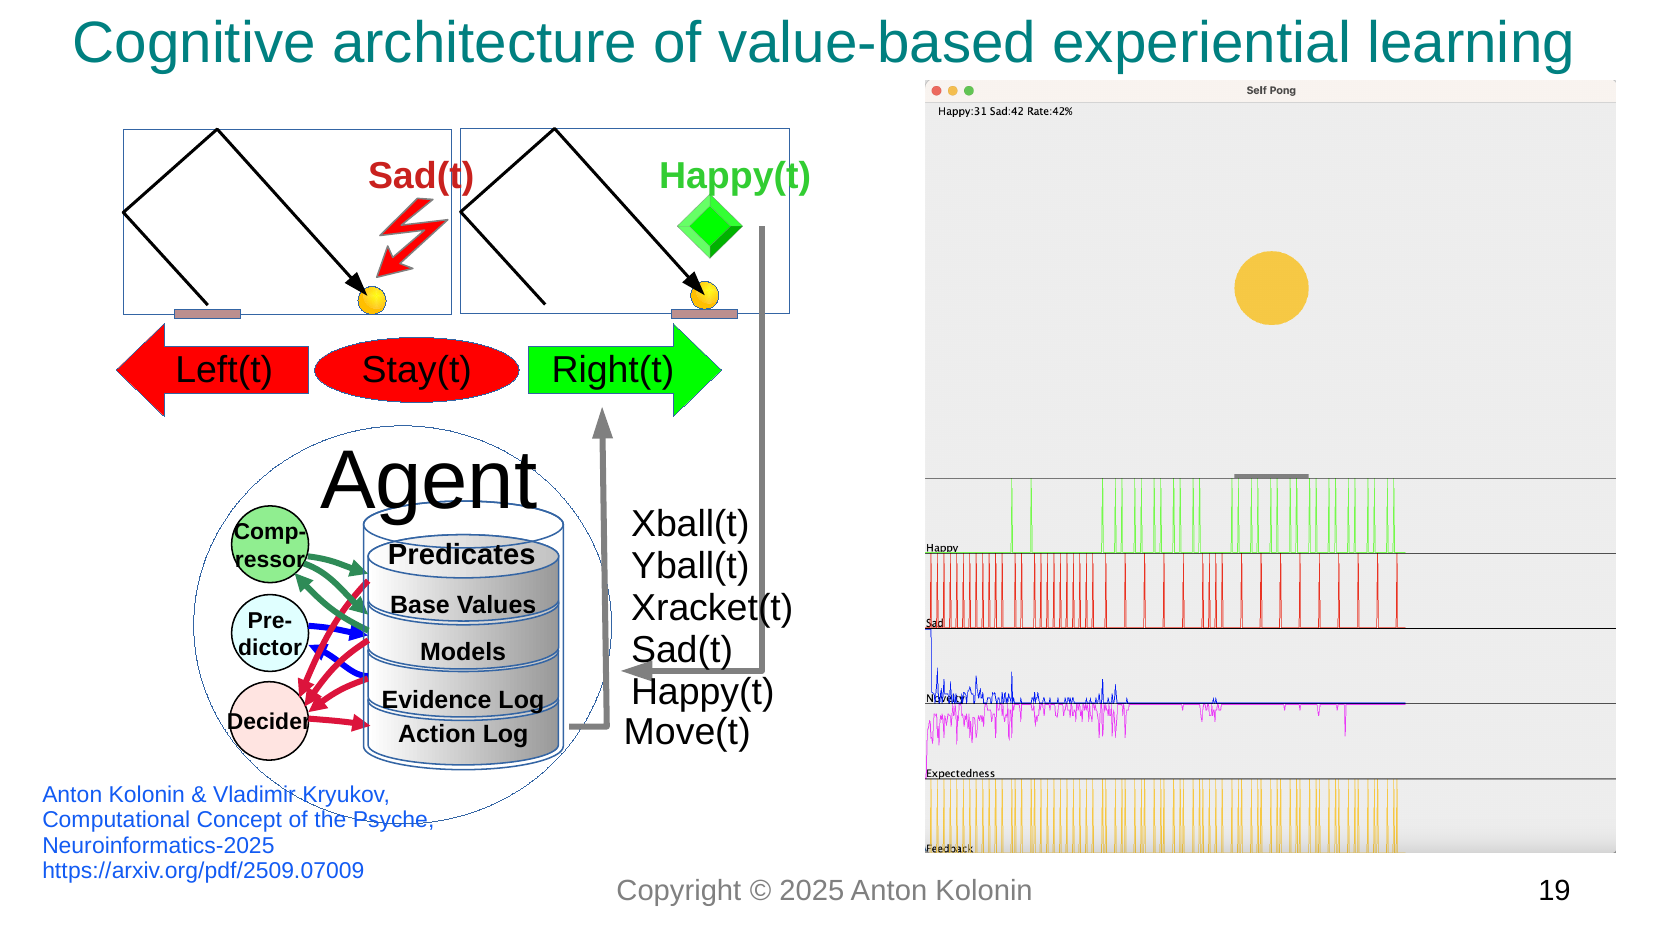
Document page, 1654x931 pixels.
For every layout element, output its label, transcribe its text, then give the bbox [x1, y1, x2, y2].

text_box [310, 656, 334, 684]
text_box Action Log [368, 703, 559, 765]
text_box [346, 610, 362, 623]
text_box [318, 667, 357, 696]
text_box Models [368, 606, 559, 669]
text_box Anton Kolonin & Vladimir Kryukov, Computational Concept of the Psyche, Neuroinformatics-2025 https://arxiv.org/pdf/2509.07009 [27, 773, 453, 891]
text_box Cognitive architecture of value-based experiential learning [0, 2, 1651, 82]
text_box [553, 516, 562, 530]
text_box Agent [305, 425, 553, 534]
text_box Sad(t) [353, 147, 490, 205]
text_box [346, 649, 362, 671]
text_box [308, 534, 362, 566]
text_box Evidence Log [368, 653, 559, 717]
text_box [308, 685, 362, 719]
text_box Pre- dictor [231, 594, 309, 672]
text_box Move(t) [608, 703, 766, 760]
text_box [365, 579, 562, 768]
text_box [357, 286, 387, 315]
picture [677, 205, 747, 261]
text_box Xball(t) Yball(t) Xracket(t) Sad(t) Happy(t) [616, 494, 809, 720]
text_box Decider [230, 681, 309, 761]
text_box [327, 633, 362, 657]
text_box [338, 620, 350, 628]
text_box Comp- ressor [231, 505, 309, 583]
text_box Left(t) [116, 323, 309, 417]
text_box [376, 205, 448, 278]
text_box [174, 309, 241, 319]
text_box Predicates [373, 530, 565, 579]
text_box [193, 448, 603, 818]
text_box [365, 534, 373, 572]
picture [925, 82, 1616, 853]
text_box Happy(t) [644, 147, 827, 205]
text_box [306, 703, 312, 710]
text_box Base Values [368, 559, 559, 622]
text_box [297, 567, 346, 609]
text_box [306, 558, 362, 594]
text_box [671, 281, 738, 319]
text_box Stay(t) [314, 337, 520, 403]
text_box [608, 588, 612, 656]
text_box Right(t) [528, 323, 722, 417]
